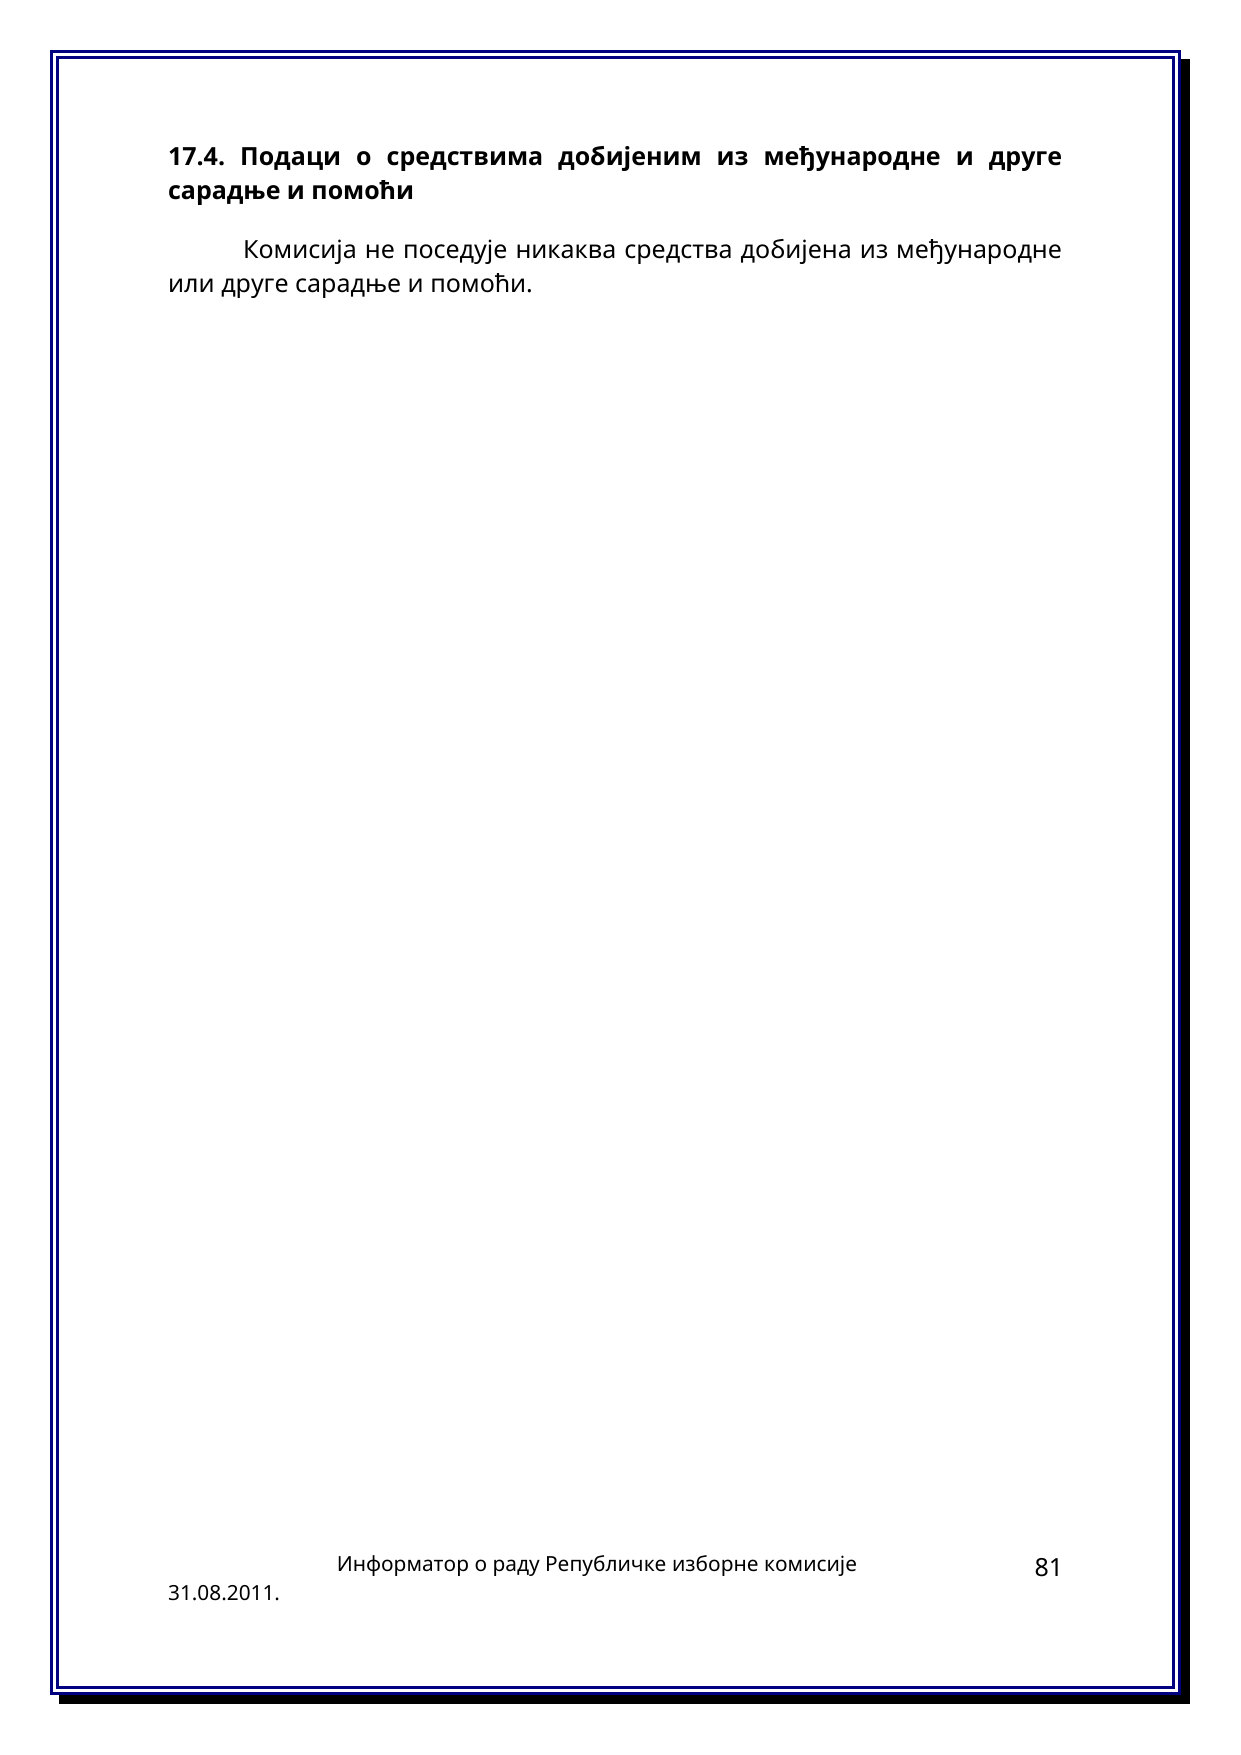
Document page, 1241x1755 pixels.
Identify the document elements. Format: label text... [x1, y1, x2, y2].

text Комисија не поседује никаква средства добијена из међународне или друге сарадње и помоћи. [168, 231, 1063, 299]
subtitle 17.4. Подаци о средствима добијеним из међународне и друге сарадње и помоћи [168, 138, 1063, 206]
